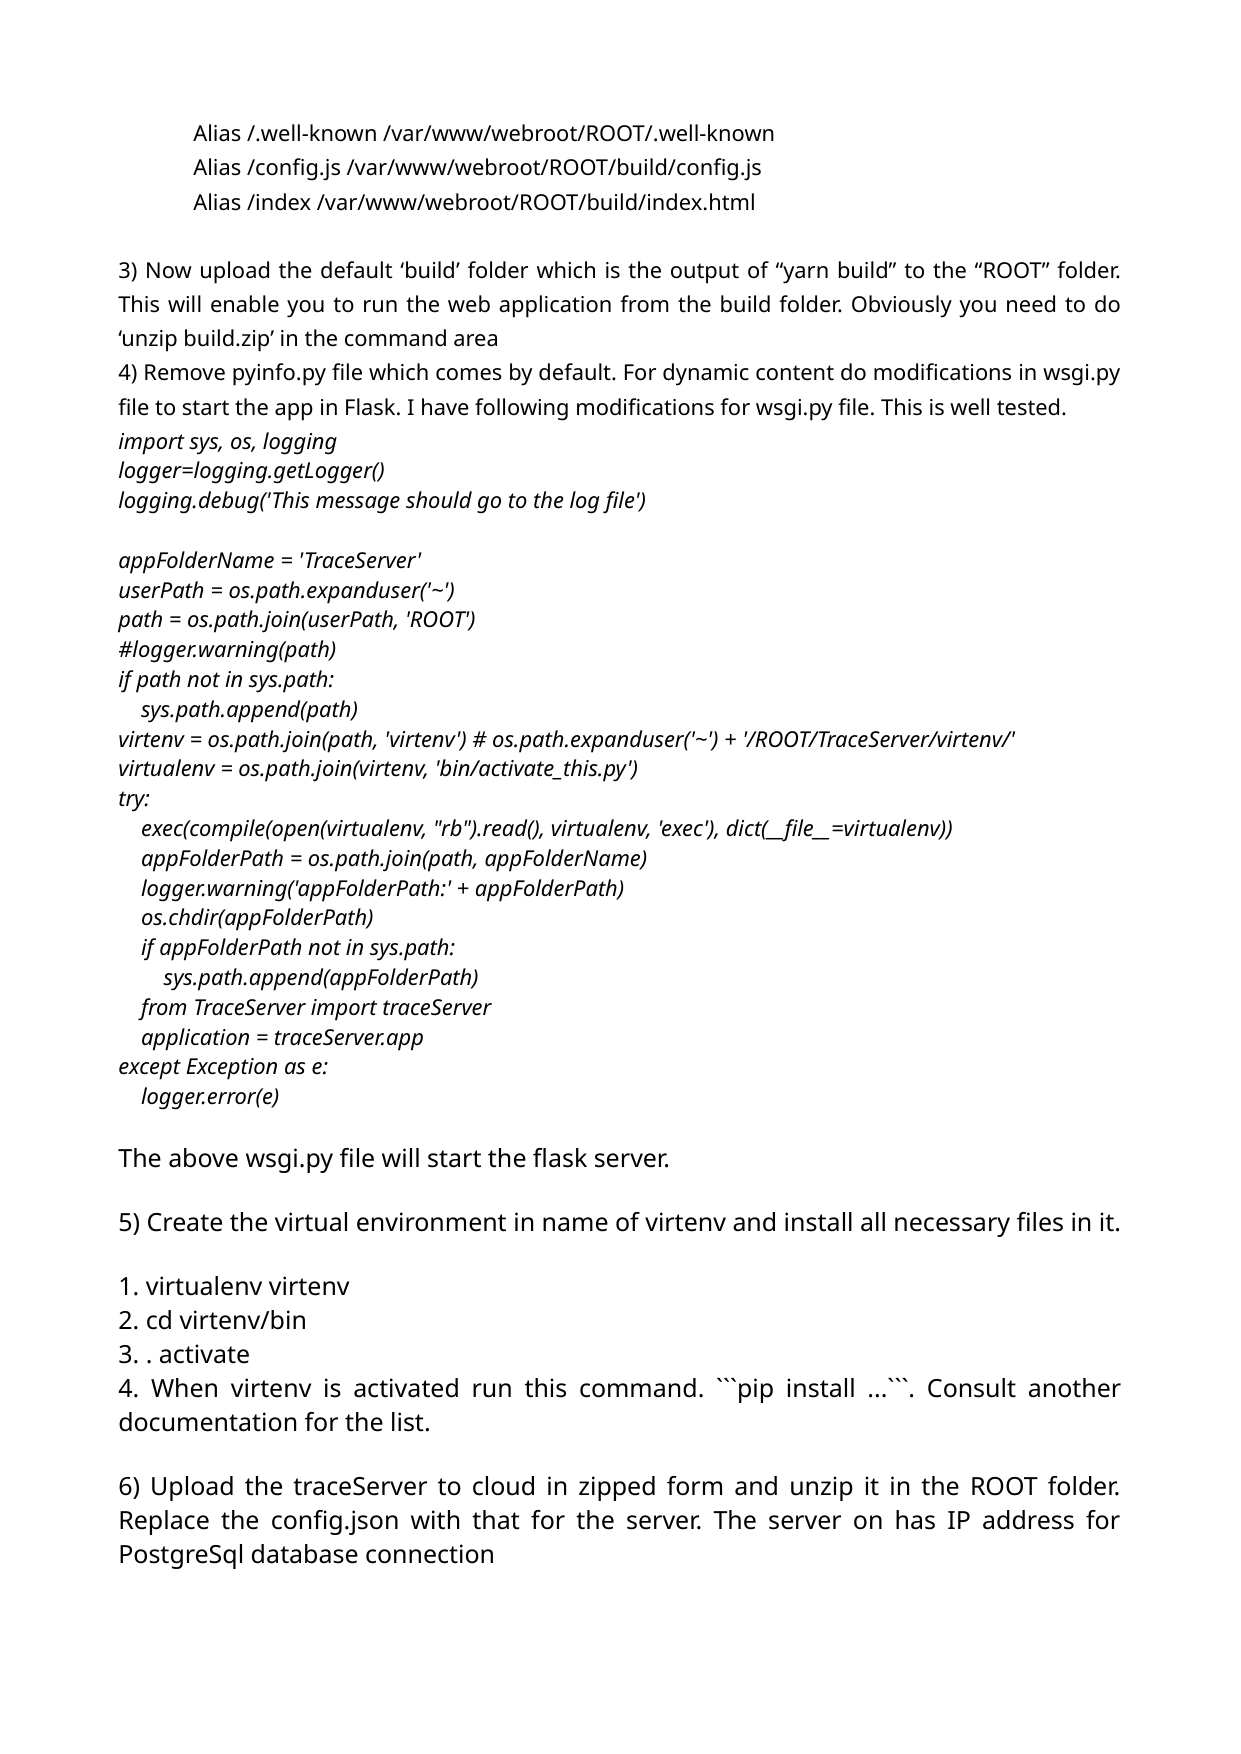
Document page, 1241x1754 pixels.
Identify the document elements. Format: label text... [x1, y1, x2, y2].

text appFolderPath = os.path.join(path, appFolderName) [118, 843, 1122, 872]
text sys.path.append(path) [118, 694, 1122, 723]
text application = traceServer.app [118, 1021, 1122, 1051]
text logging.debug('This message should go to the log file') [118, 485, 1122, 515]
text except Exception as e: [118, 1051, 1122, 1081]
text 3) Now upload the default ‘build’ folder which is the output of “yarn build” to the “ROOT” folder. This will enable you to run the web application from the build folder. Obviously you need to do ‘unzip build.zip’ in the command area [118, 255, 1122, 353]
text The above wsgi.py file will start the flask server. [118, 1141, 1122, 1175]
text logger.warning('appFolderPath:' + appFolderPath) [118, 872, 1122, 902]
text 1. virtualenv virtenv [118, 1268, 1122, 1302]
text logger.error(e) [118, 1081, 1122, 1111]
text Alias /.well-known /var/www/webroot/ROOT/.well-known [118, 118, 1122, 148]
text Alias /config.js /var/www/webroot/ROOT/build/config.js [118, 152, 1122, 182]
text #logger.warning(path) [118, 634, 1122, 664]
text virtenv = os.path.join(path, 'virtenv') # os.path.expanduser('~') + '/ROOT/TraceServer/virtenv/' [118, 723, 1122, 753]
text 4. When virtenv is activated run this command. ```pip install ...```. Consult another documentation for the list. [118, 1371, 1122, 1439]
text Alias /index /var/www/webroot/ROOT/build/index.html [118, 186, 1122, 216]
text import sys, os, logging [118, 426, 1122, 455]
text 5) Create the virtual environment in name of virtenv and install all necessary files in it. [118, 1204, 1122, 1238]
text 3. . activate [118, 1336, 1122, 1371]
text if appFolderPath not in sys.path: [118, 932, 1122, 962]
text try: [118, 783, 1122, 813]
text appFolderName = 'TraceServer' [118, 545, 1122, 574]
text sys.path.append(appFolderPath) [118, 962, 1122, 992]
text logger=logging.getLogger() [118, 455, 1122, 485]
text if path not in sys.path: [118, 664, 1122, 694]
text os.chdir(appFolderPath) [118, 902, 1122, 932]
text virtualenv = os.path.join(virtenv, 'bin/activate_this.py') [118, 753, 1122, 783]
text userPath = os.path.expanduser('~') [118, 574, 1122, 604]
text 2. cd virtenv/bin [118, 1302, 1122, 1336]
text path = os.path.join(userPath, 'ROOT') [118, 604, 1122, 634]
text exec(compile(open(virtualenv, "rb").read(), virtualenv, 'exec'), dict(__file__=virtualenv)) [118, 813, 1122, 843]
text 4) Remove pyinfo.py file which comes by default. For dynamic content do modifications in wsgi.py file to start the app in Flask. I have following modifications for wsgi.py file. This is well tested. [118, 357, 1122, 421]
text from TraceServer import traceServer [118, 992, 1122, 1021]
text 6) Upload the traceServer to cloud in zipped form and unzip it in the ROOT folder. Replace the config.json with that for the server. The server on has IP address for PostgreSql database connection [118, 1468, 1122, 1571]
